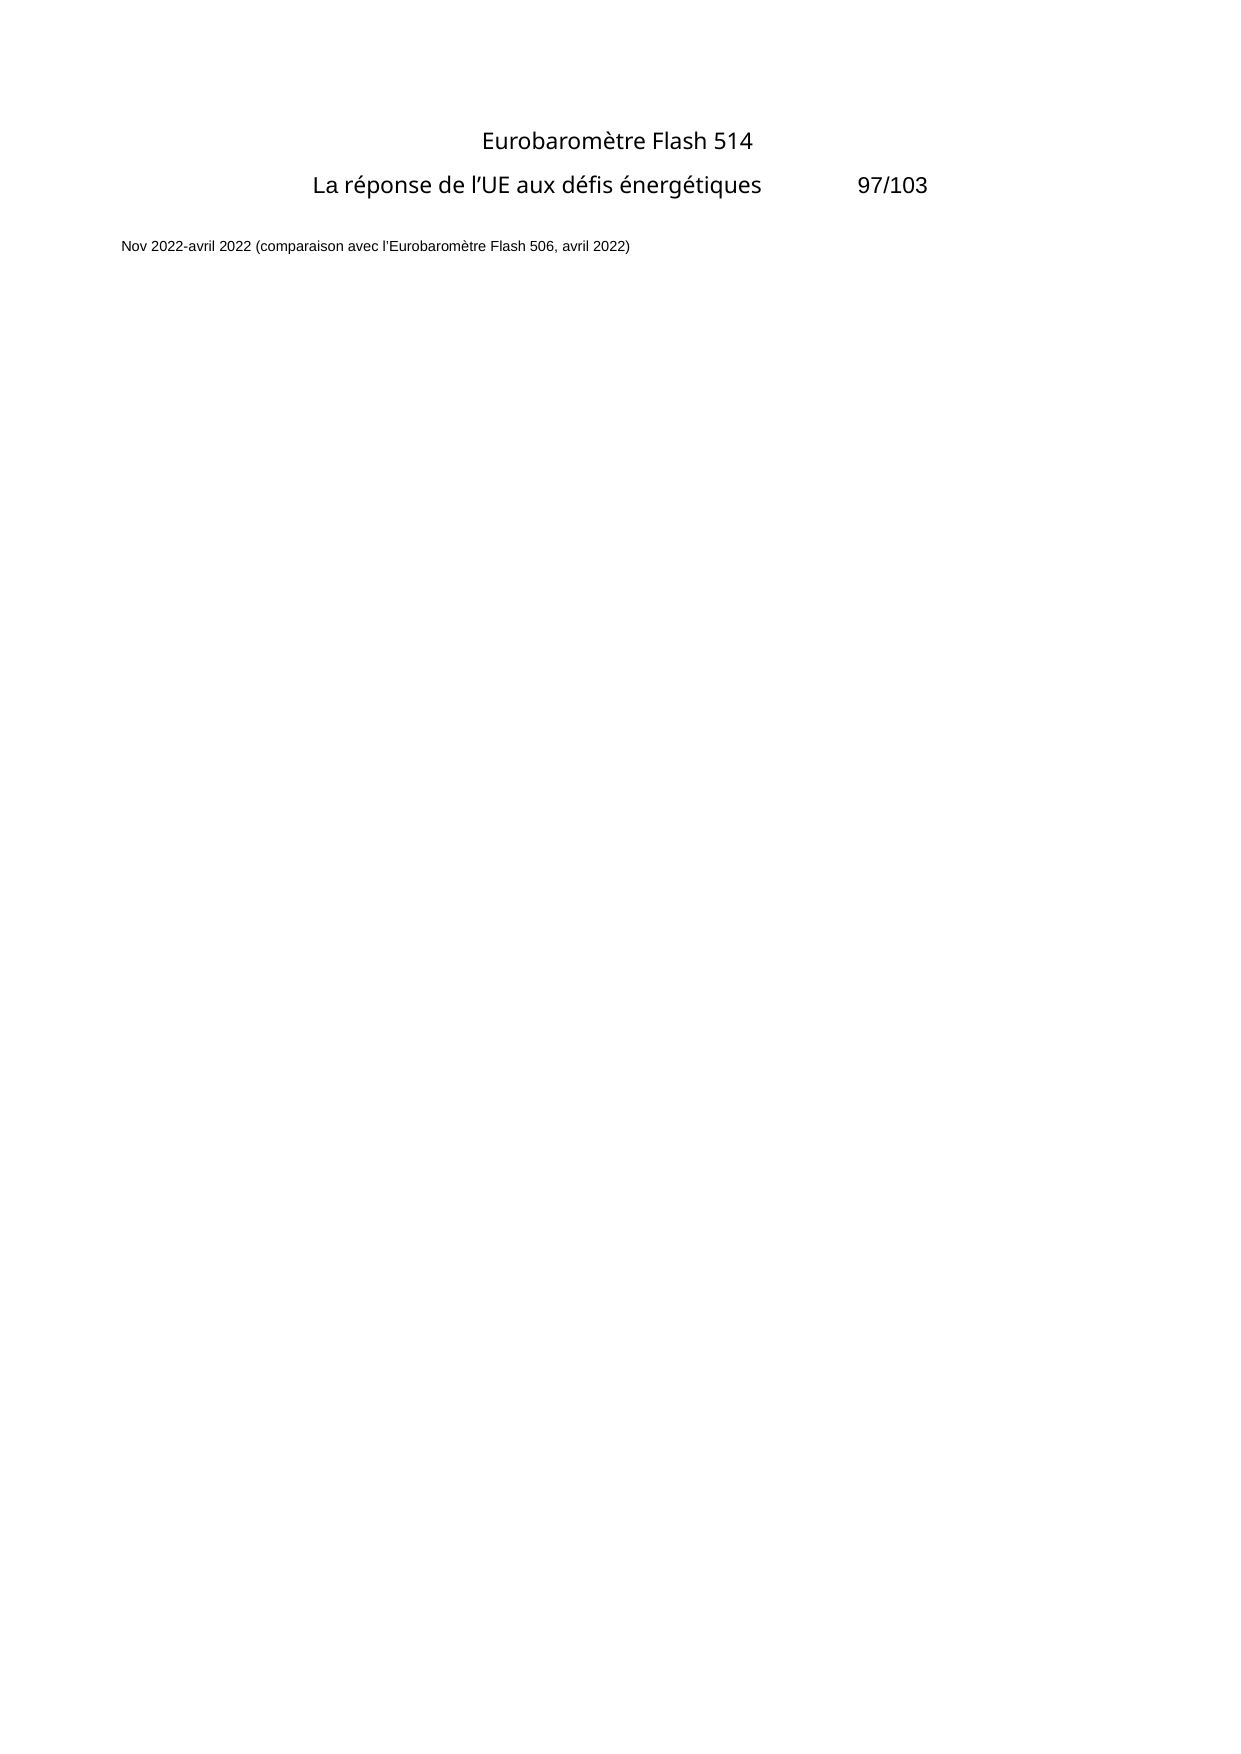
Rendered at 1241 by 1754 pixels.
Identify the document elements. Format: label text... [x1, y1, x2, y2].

table_cell Nov 2022-avril 2022 (comparaison avec l’Eurobaromètre Flash 506, avril 2022) [118, 230, 1122, 262]
